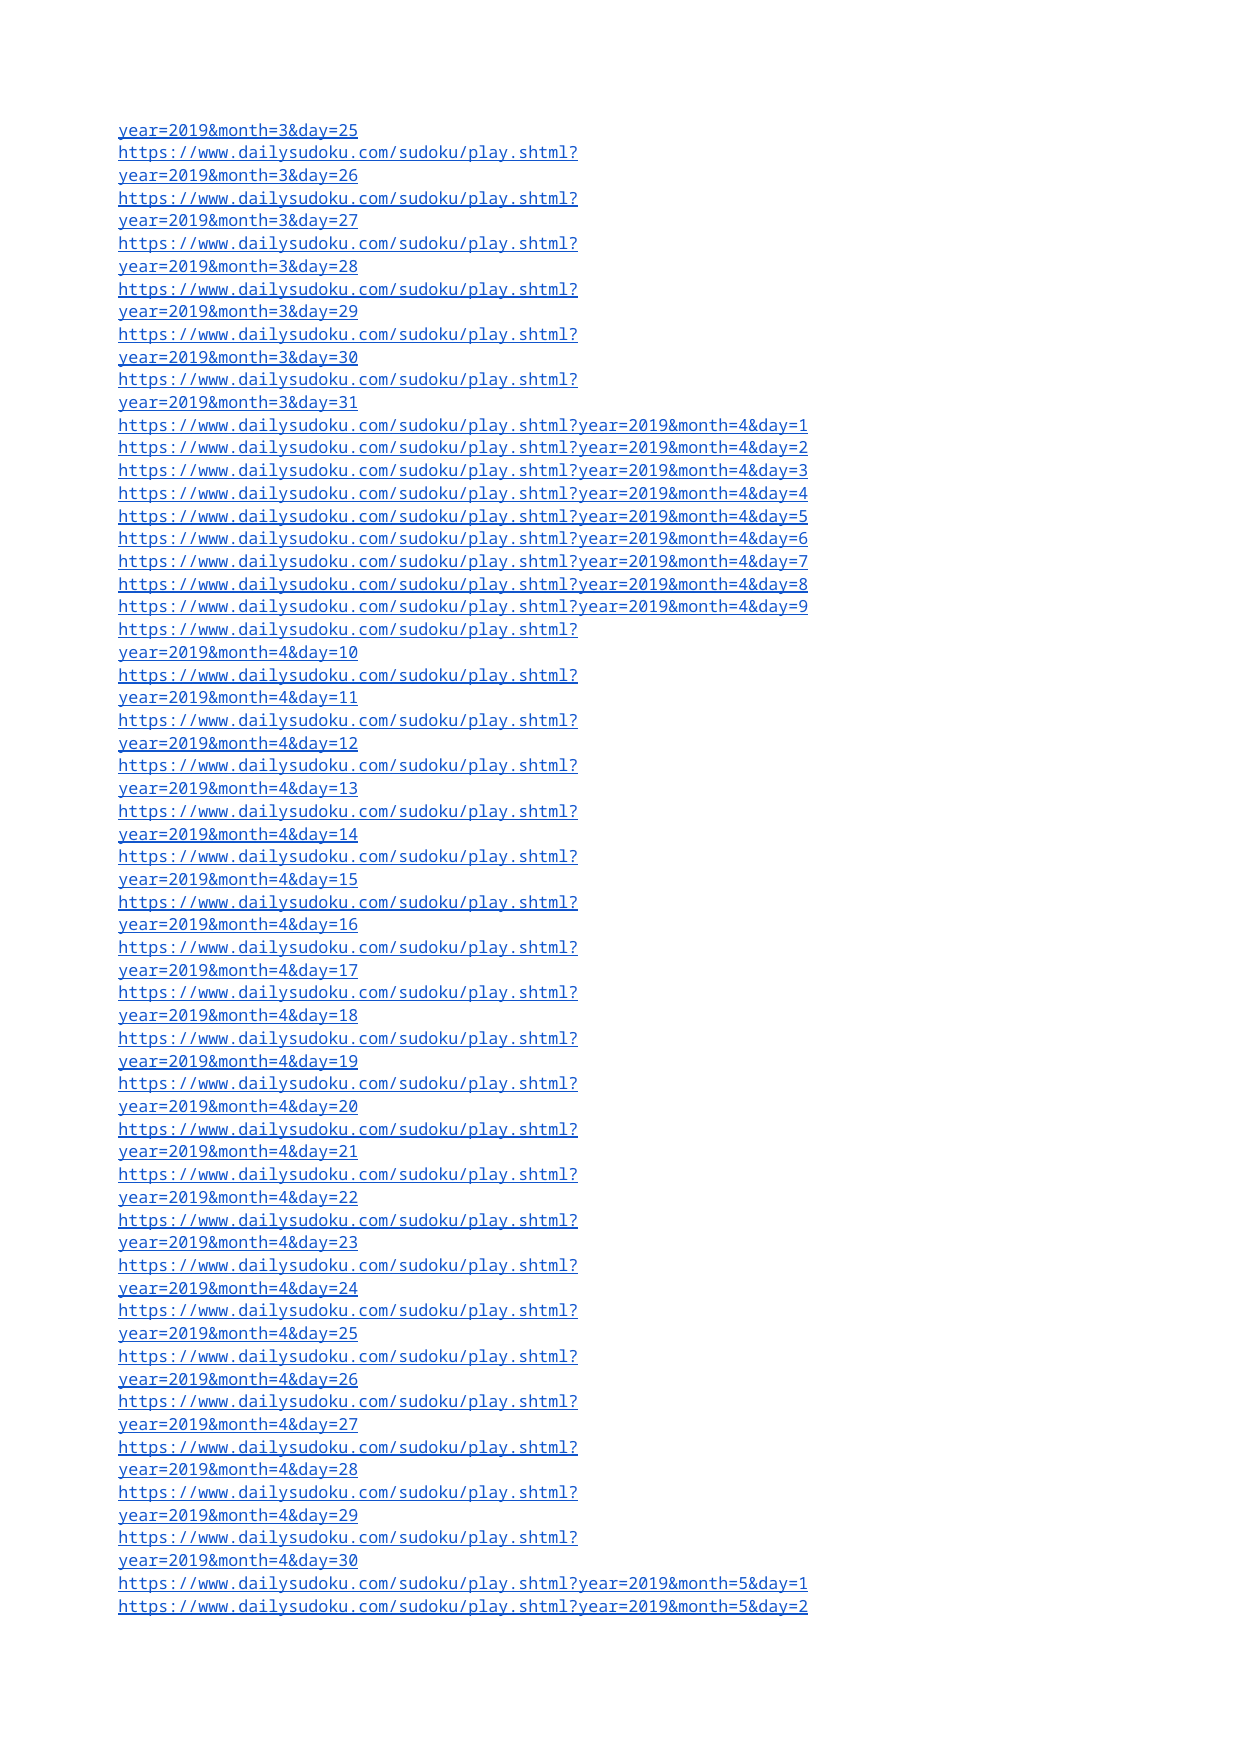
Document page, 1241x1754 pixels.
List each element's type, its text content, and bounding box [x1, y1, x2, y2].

table_cell https://www.dailysudoku.com/sudoku/play.shtml?year=2019&month=4&day=6 [118, 527, 812, 549]
table_cell https://www.dailysudoku.com/sudoku/play.shtml?year=2019&month=4&day=19 [118, 1026, 812, 1072]
table_cell https://www.dailysudoku.com/sudoku/play.shtml?year=2019&month=4&day=22 [118, 1163, 812, 1208]
table_cell https://www.dailysudoku.com/sudoku/play.shtml?year=2019&month=3&day=30 [118, 323, 812, 368]
table_cell https://www.dailysudoku.com/sudoku/play.shtml?year=2019&month=3&day=27 [118, 186, 812, 232]
table_cell https://www.dailysudoku.com/sudoku/play.shtml?year=2019&month=4&day=21 [118, 1117, 812, 1163]
table_cell https://www.dailysudoku.com/sudoku/play.shtml?year=2019&month=4&day=11 [118, 663, 812, 708]
table_cell https://www.dailysudoku.com/sudoku/play.shtml?year=2019&month=4&day=1 [118, 413, 812, 436]
table_cell https://www.dailysudoku.com/sudoku/play.shtml?year=2019&month=4&day=10 [118, 618, 812, 663]
table_cell https://www.dailysudoku.com/sudoku/play.shtml?year=2019&month=4&day=12 [118, 709, 812, 754]
table_cell https://www.dailysudoku.com/sudoku/play.shtml?year=2019&month=5&day=1 [118, 1571, 812, 1594]
table_cell https://www.dailysudoku.com/sudoku/play.shtml?year=2019&month=4&day=9 [118, 595, 812, 618]
table_cell https://www.dailysudoku.com/sudoku/play.shtml?year=2019&month=4&day=25 [118, 1299, 812, 1344]
table_cell https://www.dailysudoku.com/sudoku/play.shtml?year=2019&month=4&day=23 [118, 1208, 812, 1253]
table_cell https://www.dailysudoku.com/sudoku/play.shtml?year=2019&month=4&day=27 [118, 1390, 812, 1435]
table_cell https://www.dailysudoku.com/sudoku/play.shtml?year=2019&month=4&day=16 [118, 890, 812, 936]
table_cell year=2019&month=3&day=25 [118, 118, 812, 141]
table_cell https://www.dailysudoku.com/sudoku/play.shtml?year=2019&month=4&day=30 [118, 1526, 812, 1571]
table_cell https://www.dailysudoku.com/sudoku/play.shtml?year=2019&month=4&day=18 [118, 981, 812, 1026]
table_cell https://www.dailysudoku.com/sudoku/play.shtml?year=2019&month=4&day=26 [118, 1344, 812, 1390]
table_cell https://www.dailysudoku.com/sudoku/play.shtml?year=2019&month=4&day=14 [118, 799, 812, 845]
table_cell https://www.dailysudoku.com/sudoku/play.shtml?year=2019&month=4&day=28 [118, 1435, 812, 1481]
table_cell https://www.dailysudoku.com/sudoku/play.shtml?year=2019&month=4&day=15 [118, 845, 812, 890]
table_cell https://www.dailysudoku.com/sudoku/play.shtml?year=2019&month=4&day=29 [118, 1481, 812, 1526]
table_cell https://www.dailysudoku.com/sudoku/play.shtml?year=2019&month=4&day=20 [118, 1072, 812, 1117]
table_cell https://www.dailysudoku.com/sudoku/play.shtml?year=2019&month=3&day=28 [118, 232, 812, 277]
table_cell https://www.dailysudoku.com/sudoku/play.shtml?year=2019&month=4&day=2 [118, 436, 812, 459]
table_cell https://www.dailysudoku.com/sudoku/play.shtml?year=2019&month=4&day=8 [118, 572, 812, 595]
table_cell https://www.dailysudoku.com/sudoku/play.shtml?year=2019&month=4&day=5 [118, 504, 812, 527]
table_cell https://www.dailysudoku.com/sudoku/play.shtml?year=2019&month=4&day=7 [118, 550, 812, 572]
table_cell https://www.dailysudoku.com/sudoku/play.shtml?year=2019&month=4&day=13 [118, 754, 812, 799]
table_cell https://www.dailysudoku.com/sudoku/play.shtml?year=2019&month=5&day=2 [118, 1594, 812, 1617]
table_cell https://www.dailysudoku.com/sudoku/play.shtml?year=2019&month=4&day=17 [118, 936, 812, 981]
table_cell https://www.dailysudoku.com/sudoku/play.shtml?year=2019&month=4&day=4 [118, 481, 812, 504]
table_cell https://www.dailysudoku.com/sudoku/play.shtml?year=2019&month=4&day=24 [118, 1254, 812, 1299]
table_cell https://www.dailysudoku.com/sudoku/play.shtml?year=2019&month=3&day=26 [118, 141, 812, 186]
table_cell https://www.dailysudoku.com/sudoku/play.shtml?year=2019&month=3&day=29 [118, 277, 812, 322]
table_cell https://www.dailysudoku.com/sudoku/play.shtml?year=2019&month=4&day=3 [118, 459, 812, 481]
table_cell https://www.dailysudoku.com/sudoku/play.shtml?year=2019&month=3&day=31 [118, 368, 812, 413]
